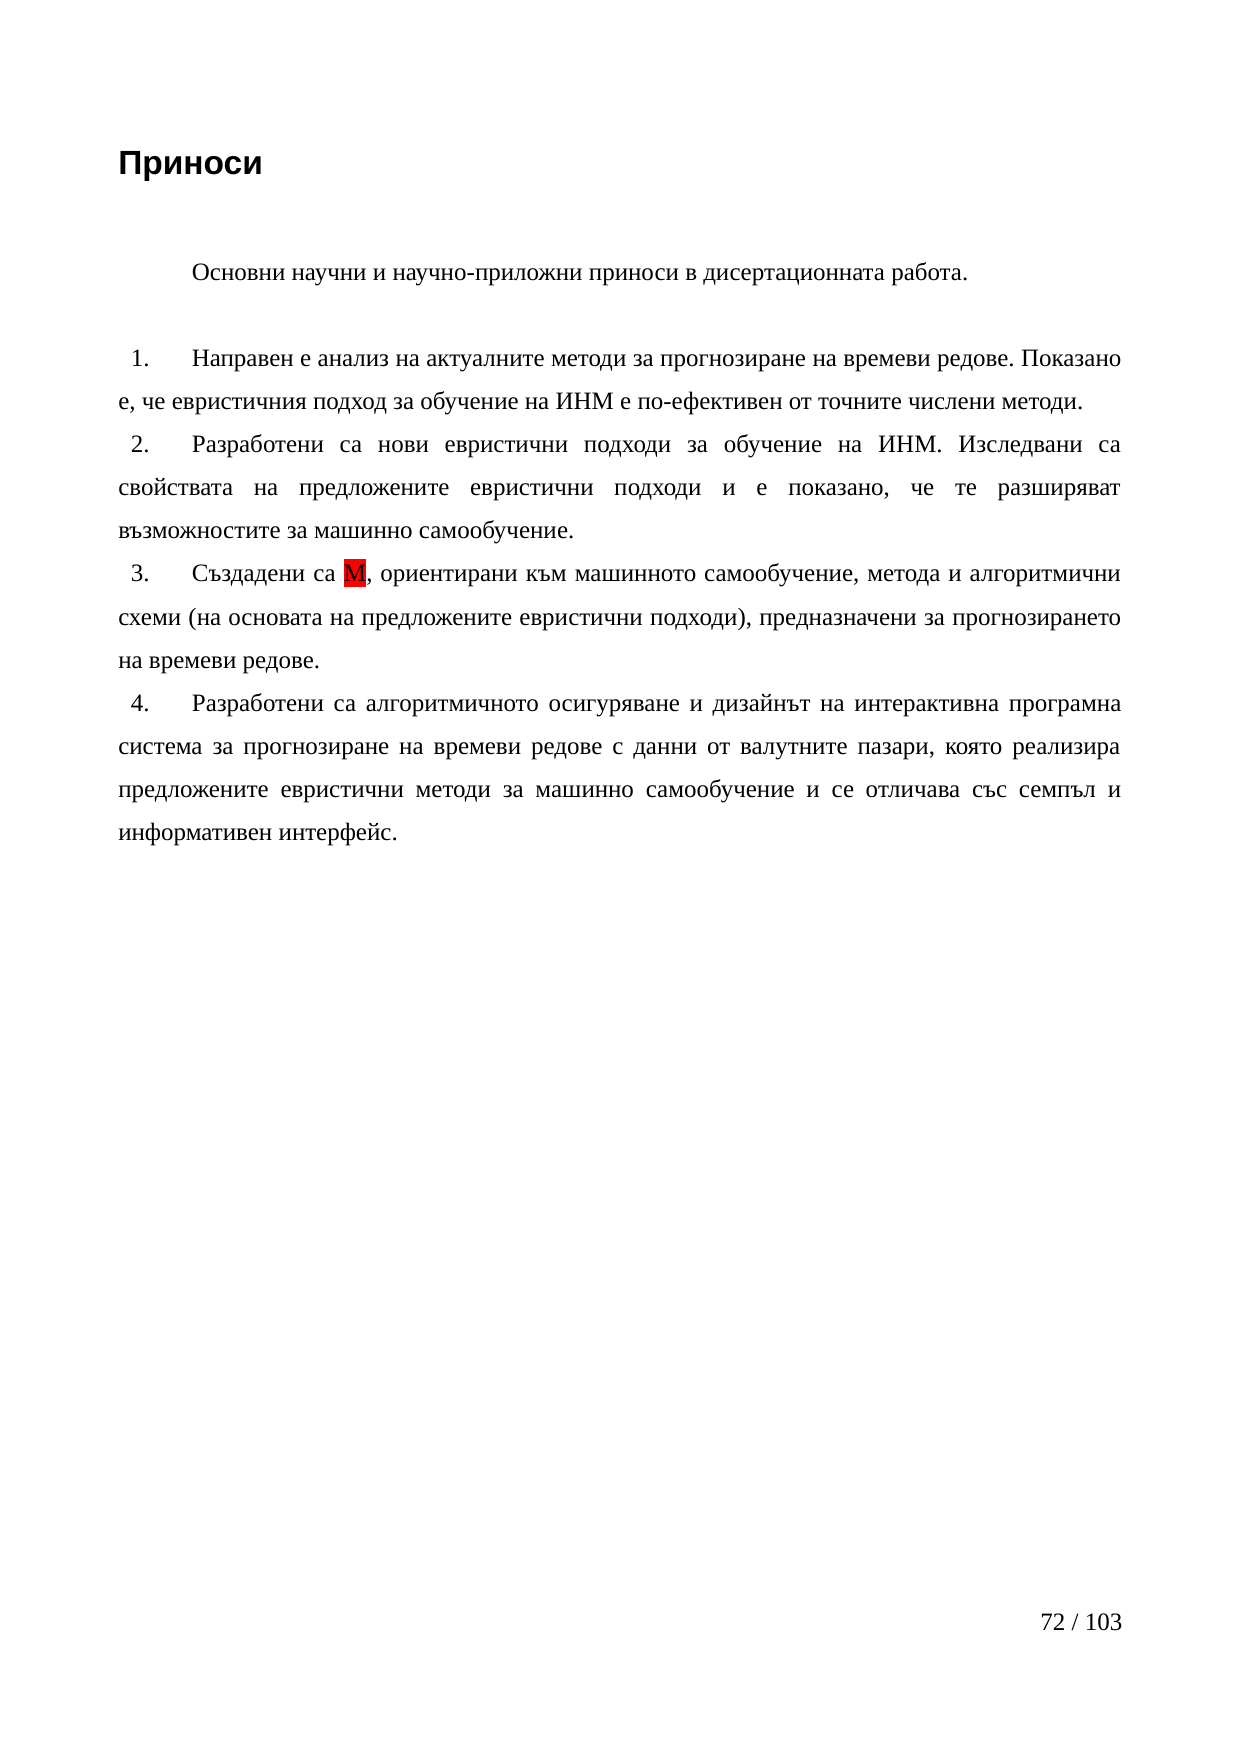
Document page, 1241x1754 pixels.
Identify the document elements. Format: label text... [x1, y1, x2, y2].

subtitle Приноси [118, 143, 1122, 182]
text 1. Направен е анализ на актуалните методи за прогнозиране на времеви редове. Показано е, че евристичния подход за обучение на ИНМ е по-ефективен от точните числени методи. [118, 343, 1122, 415]
text 4. Разработени са алгоритмичното осигуряване и дизайнът на интерактивна програмна система за прогнозиране на времеви редове с данни от валутните пазари, която реализира предложените евристични методи за машинно самообучение и се отличава със семпъл и информативен интерфейс. [118, 688, 1122, 846]
text 3. Създадени са M, ориентирани към машинното самообучение, метода и алгоритмични схеми (на основата на предложените евристични подходи), предназначени за прогнозирането на времеви редове. [118, 558, 1122, 673]
text Основни научни и научно-приложни приноси в дисертационната работа. [118, 257, 1122, 285]
text 2. Разработени са нови евристични подходи за обучение на ИНМ. Изследвани са свойствата на предложените евристични подходи и е показано, че те разширяват възможностите за машинно самообучение. [118, 429, 1122, 544]
